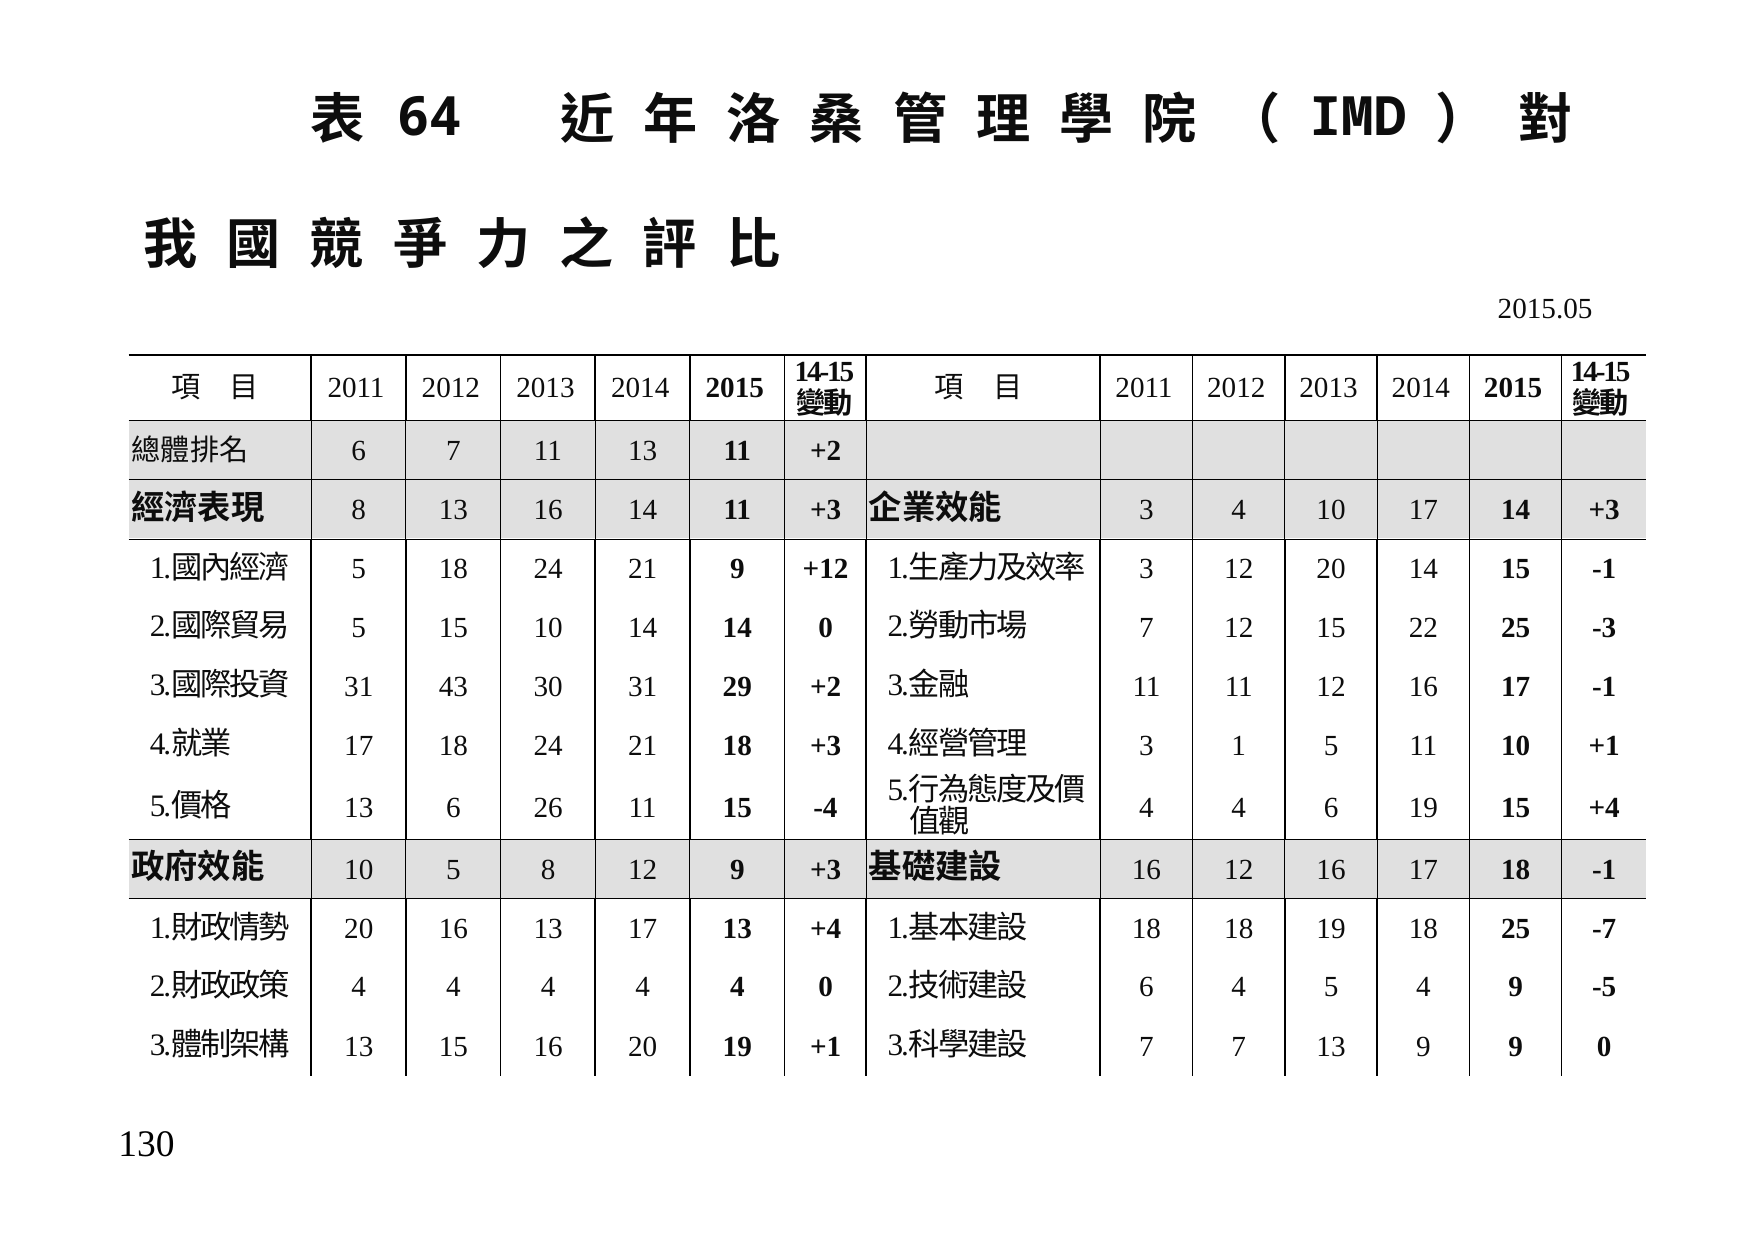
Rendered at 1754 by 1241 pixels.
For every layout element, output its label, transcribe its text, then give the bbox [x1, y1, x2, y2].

table_cell [1378, 421, 1469, 479]
table_cell 16 [501, 480, 595, 538]
table_cell 1 [1193, 716, 1284, 775]
table_cell 14 [1470, 480, 1561, 538]
table_cell 2.技術建設 [867, 958, 1099, 1016]
table_cell 13 [691, 899, 784, 957]
table_cell 21 [596, 716, 689, 775]
table_cell 15 [407, 1016, 500, 1076]
table_cell 1.財政情勢 [129, 899, 310, 957]
table_cell 0 [1562, 1016, 1646, 1076]
table_cell 14 [1378, 540, 1469, 597]
table_cell 4 [691, 958, 784, 1016]
table_cell +12 [785, 540, 865, 597]
table_cell 12 [1193, 598, 1284, 657]
table_cell 12 [1193, 540, 1284, 597]
table_cell +2 [785, 421, 866, 479]
table_cell 4.就業 [129, 716, 310, 775]
table_cell +4 [1562, 775, 1646, 839]
table_cell 6 [312, 421, 405, 479]
table_header 項 目 [867, 356, 1099, 420]
table_header 2011 [1101, 356, 1192, 420]
table_cell 5 [1286, 716, 1376, 775]
table_cell 10 [501, 598, 594, 657]
table_header 2012 [407, 356, 500, 420]
table_cell 13 [312, 775, 405, 839]
table_cell 31 [596, 657, 689, 716]
table_cell [867, 421, 1100, 479]
table_cell 6 [1286, 775, 1376, 839]
table_cell 15 [1470, 775, 1561, 839]
table_cell 5.價格 [129, 775, 310, 839]
table_cell 2.勞動市場 [867, 598, 1099, 657]
table_cell +3 [1562, 480, 1646, 538]
table_cell 4 [1193, 480, 1284, 538]
table_cell 10 [1470, 716, 1561, 775]
table_cell 21 [596, 540, 689, 597]
table_cell 16 [501, 1016, 594, 1076]
table_cell 3.體制架構 [129, 1016, 310, 1076]
table_cell -1 [1562, 540, 1646, 597]
table_cell 19 [691, 1016, 784, 1076]
table_cell 5.行為態度及價值觀 [867, 775, 1099, 839]
table_header 2013 [501, 356, 594, 420]
table_header 14-15 變動 [785, 356, 865, 420]
table_cell +2 [785, 657, 865, 716]
table_cell 基礎建設 [867, 840, 1100, 898]
table_cell 17 [1378, 480, 1469, 538]
table_cell 3 [1101, 540, 1192, 597]
table_cell +1 [1562, 716, 1646, 775]
table_cell [1470, 421, 1561, 479]
table_cell 11 [1101, 657, 1192, 716]
table_cell 29 [691, 657, 784, 716]
table_cell 5 [312, 598, 405, 657]
table_cell 14 [596, 480, 689, 538]
table_cell 8 [501, 840, 595, 898]
table_cell 20 [312, 899, 405, 957]
table_cell 22 [1378, 598, 1469, 657]
table_cell 7 [1193, 1016, 1284, 1076]
table_header 2013 [1286, 356, 1376, 420]
table_cell 4 [312, 958, 405, 1016]
table_cell 17 [1470, 657, 1561, 716]
table_cell 17 [596, 899, 689, 957]
table_cell 0 [785, 598, 865, 657]
table_cell 9 [1470, 1016, 1561, 1076]
table_cell 3 [1101, 716, 1192, 775]
table_cell 19 [1286, 899, 1376, 957]
table_header 2015 [1470, 356, 1561, 420]
table_cell 7 [1101, 1016, 1192, 1076]
table_cell 12 [1286, 657, 1376, 716]
table_cell 11 [690, 480, 784, 538]
table_cell 5 [406, 840, 500, 898]
table_cell 14 [596, 598, 689, 657]
table_cell -1 [1562, 657, 1646, 716]
table_cell 經濟表現 [129, 480, 311, 538]
table_cell 43 [407, 657, 500, 716]
table_cell 6 [407, 775, 500, 839]
table_cell 25 [1470, 899, 1561, 957]
table_cell 4 [501, 958, 594, 1016]
table_cell 13 [596, 421, 689, 479]
table_header 項 目 [129, 356, 310, 420]
table_cell 18 [1378, 899, 1469, 957]
table_cell -5 [1562, 958, 1646, 1016]
table_cell 16 [407, 899, 500, 957]
table_cell 企業效能 [867, 480, 1100, 538]
table_cell 3.國際投資 [129, 657, 310, 716]
table_cell 11 [690, 421, 784, 479]
table_cell 18 [1470, 840, 1561, 898]
table_cell 10 [1285, 480, 1377, 538]
table_cell 14 [691, 598, 784, 657]
table_header 2011 [312, 356, 405, 420]
table_cell 15 [1470, 540, 1561, 597]
table_cell 4 [1193, 775, 1284, 839]
table_cell 5 [312, 540, 405, 597]
table_cell 18 [1101, 899, 1192, 957]
table_cell 17 [1378, 840, 1469, 898]
table_cell 26 [501, 775, 594, 839]
table_cell 17 [312, 716, 405, 775]
table_cell 7 [406, 421, 500, 479]
table_cell 6 [1101, 958, 1192, 1016]
table_cell 11 [1193, 657, 1284, 716]
table_cell 3.科學建設 [867, 1016, 1099, 1076]
table_cell 8 [312, 480, 405, 538]
table_cell +4 [785, 899, 865, 957]
table_cell 16 [1285, 840, 1377, 898]
table_cell 20 [1286, 540, 1376, 597]
table_header 2012 [1193, 356, 1284, 420]
table_cell 2.財政政策 [129, 958, 310, 1016]
table_header 2014 [596, 356, 689, 420]
table_cell 4.經營管理 [867, 716, 1099, 775]
table_cell 1.國內經濟 [129, 540, 310, 597]
table_header 14-15 變動 [1562, 356, 1646, 420]
table_cell 15 [1286, 598, 1376, 657]
table_cell [1562, 421, 1646, 479]
table_cell 9 [690, 840, 784, 898]
table_cell 20 [596, 1016, 689, 1076]
subtitle 表64 近年洛桑管理學院（IMD）對我國競爭力之評比 [128, 42, 1628, 292]
table_cell 12 [596, 840, 689, 898]
table_cell 2.國際貿易 [129, 598, 310, 657]
table_cell 24 [501, 716, 594, 775]
table_cell 15 [691, 775, 784, 839]
table_cell 政府效能 [129, 840, 311, 898]
table_cell 31 [312, 657, 405, 716]
table_cell 18 [691, 716, 784, 775]
table_cell -4 [785, 775, 865, 839]
table_cell 13 [501, 899, 594, 957]
table_cell 18 [1193, 899, 1284, 957]
table_cell 9 [1378, 1016, 1469, 1076]
table_cell 4 [596, 958, 689, 1016]
table_cell 4 [1378, 958, 1469, 1016]
table_cell 18 [407, 716, 500, 775]
table_cell 15 [407, 598, 500, 657]
table_cell 4 [1101, 775, 1192, 839]
table_header 2015 [691, 356, 784, 420]
table_cell +3 [785, 480, 866, 538]
table_cell 13 [312, 1016, 405, 1076]
table_cell 16 [1101, 840, 1192, 898]
text 2015.05 [128, 292, 1592, 325]
table_cell 12 [1193, 840, 1284, 898]
table_cell +1 [785, 1016, 865, 1076]
table_cell 11 [596, 775, 689, 839]
table_cell 19 [1378, 775, 1469, 839]
table_cell +3 [785, 716, 865, 775]
table_cell 30 [501, 657, 594, 716]
table_cell [1193, 421, 1284, 479]
table_cell 5 [1286, 958, 1376, 1016]
table_cell +3 [785, 840, 866, 898]
table_cell 25 [1470, 598, 1561, 657]
table_cell 9 [1470, 958, 1561, 1016]
table_cell 18 [407, 540, 500, 597]
table_cell 24 [501, 540, 594, 597]
table_cell [1101, 421, 1192, 479]
table_header 2014 [1378, 356, 1469, 420]
table_cell -1 [1562, 840, 1646, 898]
table_cell 1.生產力及效率 [867, 540, 1099, 597]
table_cell 3.金融 [867, 657, 1099, 716]
table_cell 16 [1378, 657, 1469, 716]
table_cell 總體排名 [129, 421, 311, 479]
table_cell 1.基本建設 [867, 899, 1099, 957]
table_cell 3 [1101, 480, 1192, 538]
table_cell 13 [406, 480, 500, 538]
table_cell 11 [1378, 716, 1469, 775]
table_cell 7 [1101, 598, 1192, 657]
table_cell 4 [407, 958, 500, 1016]
table_cell 10 [312, 840, 405, 898]
table_cell 13 [1286, 1016, 1376, 1076]
table_cell 0 [785, 958, 865, 1016]
table_cell [1285, 421, 1377, 479]
table_cell 4 [1193, 958, 1284, 1016]
table_cell -7 [1562, 899, 1646, 957]
table_cell 11 [501, 421, 595, 479]
table_cell -3 [1562, 598, 1646, 657]
table_cell 9 [691, 540, 784, 597]
